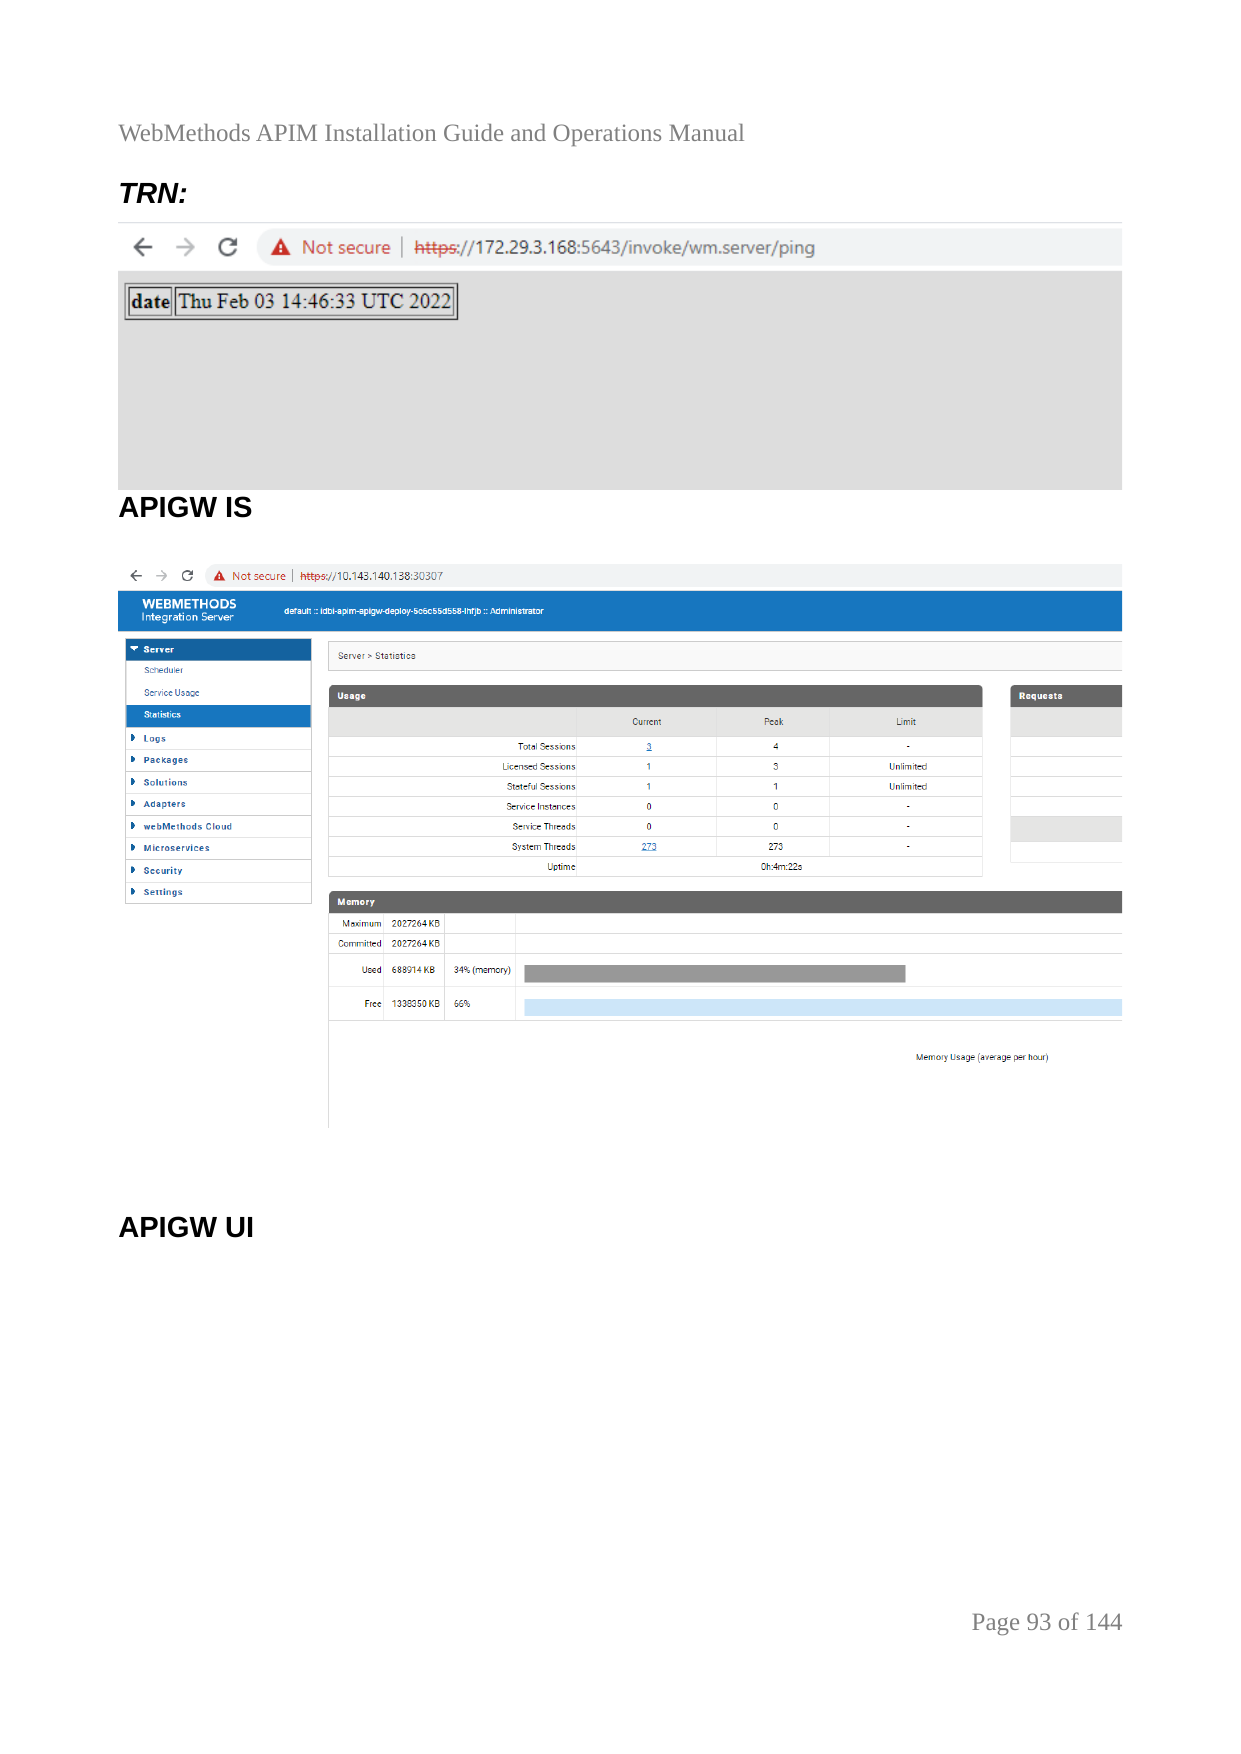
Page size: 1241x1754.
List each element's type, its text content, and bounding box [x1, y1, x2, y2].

subtitle APIGW UI [118, 1210, 1122, 1243]
subtitle TRN: [118, 176, 1122, 210]
picture [118, 222, 1123, 490]
picture [118, 564, 1123, 1128]
subtitle APIGW IS [118, 490, 1122, 523]
